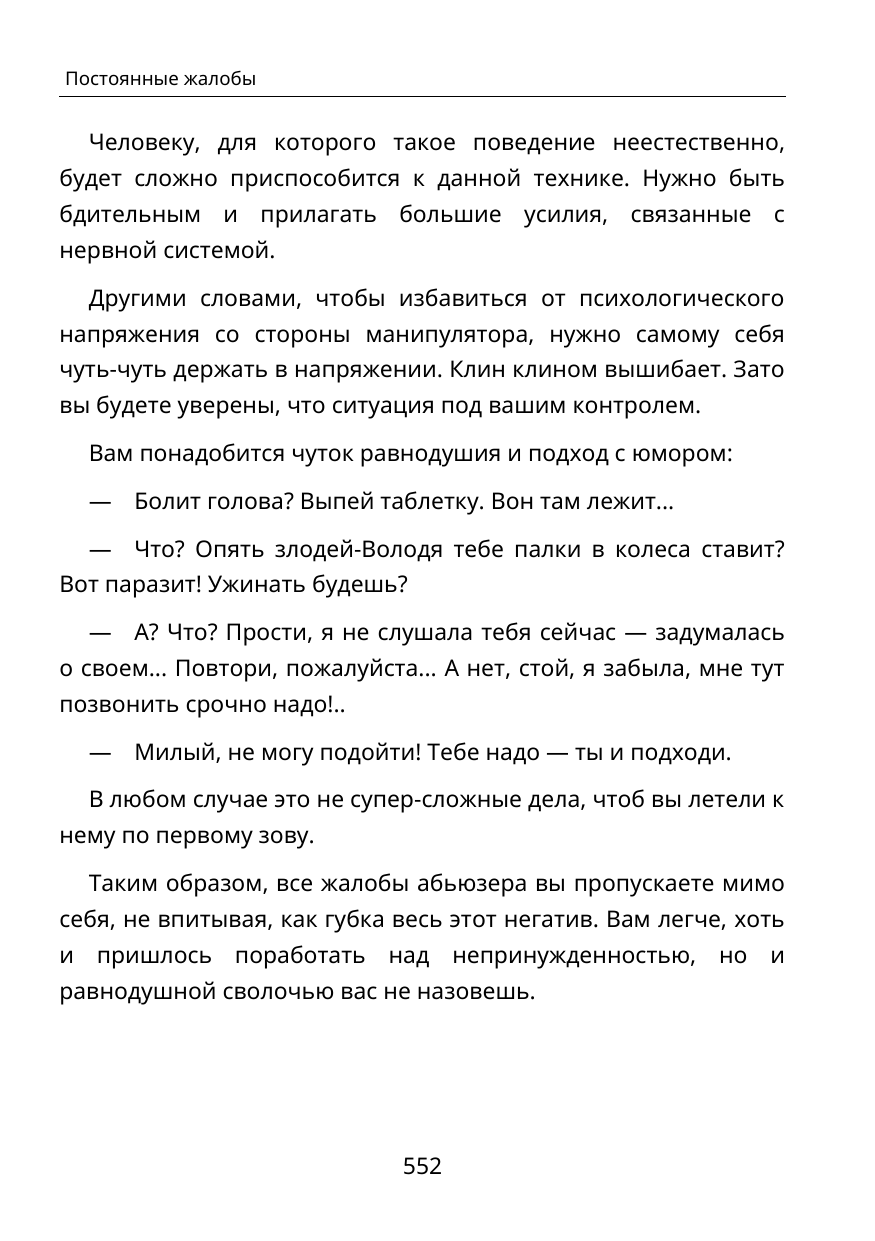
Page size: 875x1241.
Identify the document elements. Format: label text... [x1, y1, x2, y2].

list Болит голова? Выпей таблетку. Вон там лежит... [59, 485, 786, 516]
list Что? Опять злодей-Володя тебе палки в колеса ставит? Вот паразит! Ужинать будешь? [59, 532, 786, 600]
text Таким образом, все жалобы абьюзера вы пропускаете мимо себя, не впитывая, как губка весь этот негатив. Вам легче, хоть и пришлось поработать над непринужденностью, но и равнодушной сволочью вас не назовешь. [59, 867, 786, 1006]
list А? Что? Прости, я не слушала тебя сейчас — задумалась о своем... Повтори, пожалуйста... А нет, стой, я забыла, мне тут позвонить срочно надо!.. [59, 616, 786, 719]
text В любом случае это не супер-сложные дела, чтоб вы летели к нему по первому зову. [59, 783, 786, 851]
text Другими словами, чтобы избавиться от психологического напряжения со стороны манипулятора, нужно самому себя чуть-чуть держать в напряжении. Клин клином вышибает. Зато вы будете уверены, что ситуация под вашим контролем. [59, 282, 786, 421]
text Вам понадобится чуток равнодушия и подход с юмором: [59, 437, 786, 468]
text Человеку, для которого такое поведение неестественно, будет сложно приспособится к данной технике. Нужно быть бдительным и прилагать большие усилия, связанные с нервной системой. [59, 126, 786, 265]
list Милый, не могу подойти! Тебе надо — ты и подходи. [59, 736, 786, 767]
